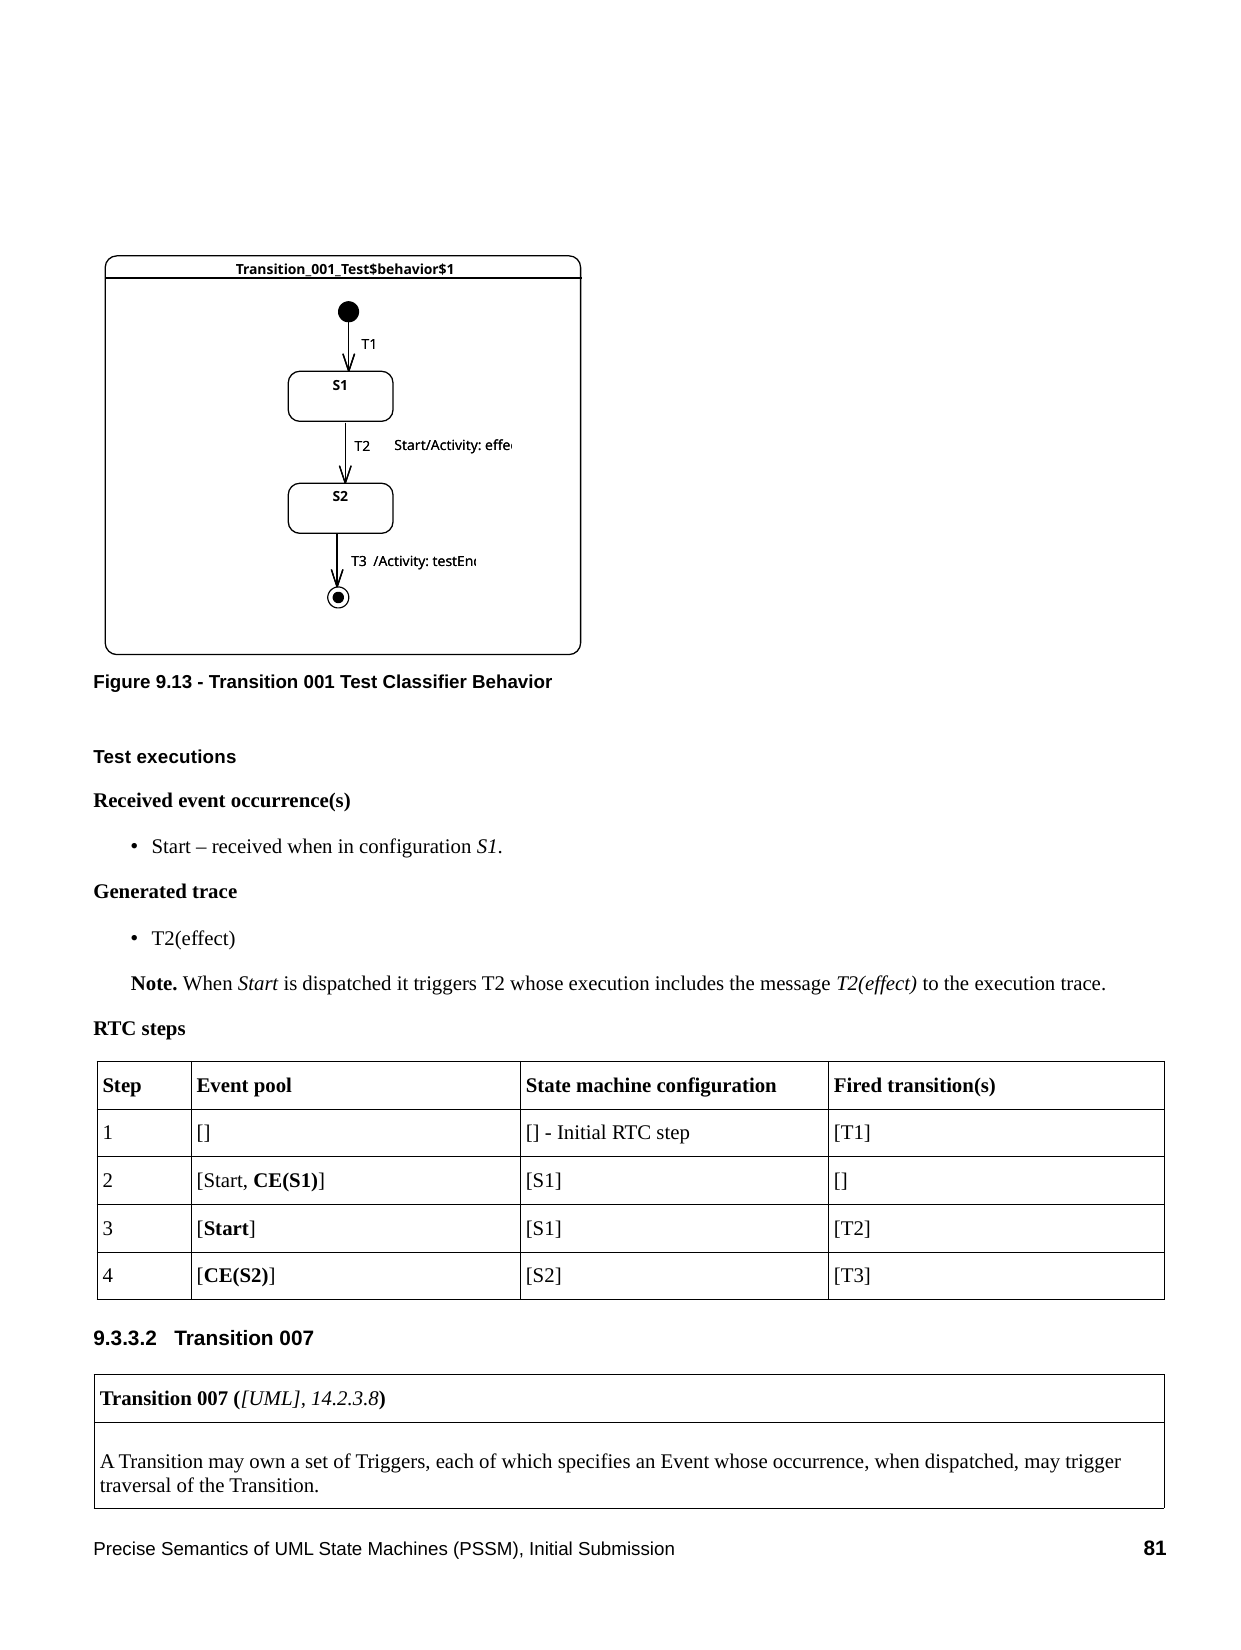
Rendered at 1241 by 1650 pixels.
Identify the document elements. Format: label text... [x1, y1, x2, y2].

text Figure 9.13 - Transition 001 Test Classifier Behavior [93, 243, 654, 693]
table_cell [T2] [829, 1205, 1164, 1252]
table_cell [] [829, 1157, 1164, 1204]
text Note. When Start is dispatched it triggers T2 whose execution includes the message T2(effect) to the execution trace. [131, 971, 1164, 994]
table_cell 4 [98, 1253, 191, 1299]
table_cell [] - Initial RTC step [521, 1110, 828, 1156]
table_cell [] [192, 1110, 520, 1156]
list T2(effect) [131, 924, 1164, 949]
table_header Step [98, 1062, 191, 1108]
text Generated trace [93, 879, 1164, 903]
table_cell [CE(S2)] [192, 1253, 520, 1299]
table_cell [T1] [829, 1110, 1164, 1156]
text RTC steps [93, 1016, 1164, 1040]
text Received event occurrence(s) [93, 788, 1164, 812]
table_header State machine configuration [521, 1062, 828, 1108]
table_header Transition 007 ([UML], 14.2.3.8) [95, 1375, 1164, 1422]
table_cell [S1] [521, 1205, 828, 1252]
table_cell [S1] [521, 1157, 828, 1204]
table_cell 3 [98, 1205, 191, 1252]
table_cell 2 [98, 1157, 191, 1204]
list Start – received when in configuration S1. [131, 833, 1164, 858]
table_cell A Transition may own a set of Triggers, each of which specifies an Event whose occurrence, when dispatched, may trigger traversal of the Transition. [95, 1423, 1164, 1507]
subtitle Transition 007 [93, 1324, 1164, 1349]
table_cell 1 [98, 1110, 191, 1156]
table_cell [Start, CE(S1)] [192, 1157, 520, 1204]
table_cell [T3] [829, 1253, 1164, 1299]
table_header Fired transition(s) [829, 1062, 1164, 1108]
subtitle Test executions [93, 746, 1164, 767]
table_cell [Start] [192, 1205, 520, 1252]
table_cell [S2] [521, 1253, 828, 1299]
table_header Event pool [192, 1062, 520, 1108]
